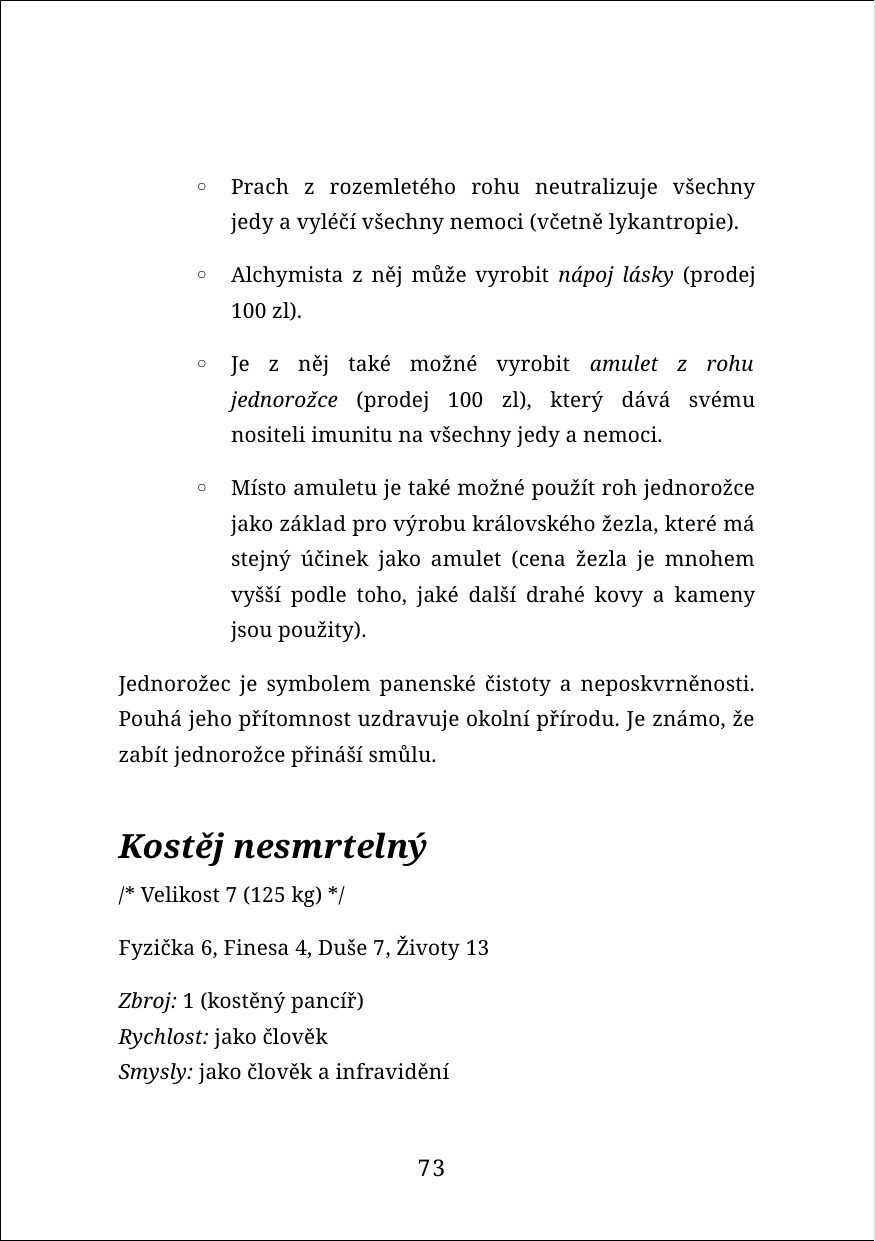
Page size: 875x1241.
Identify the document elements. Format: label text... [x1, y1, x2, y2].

subtitle Kostěj nesmrtelný [118, 823, 756, 868]
list Prach z rozemletého rohu neutralizuje všechny jedy a vyléčí všechny nemoci (včetně lykantropie). [193, 172, 756, 236]
text Zbroj: 1 (kostěný pancíř) [118, 986, 756, 1015]
list Místo amuletu je také možné použít roh jednorožce jako základ pro výrobu královského žezla, které má stejný účinek jako amulet (cena žezla je mnohem vyšší podle toho, jaké další drahé kovy a kameny jsou použity). [193, 473, 756, 644]
list Je z něj také možné vyrobit amulet z rohu jednorožce (prodej 100 zl), který dává svému nositeli imunitu na všechny jedy a nemoci. [193, 349, 756, 449]
text Rychlost: jako člověk [118, 1022, 756, 1050]
text Fyzička 6, Finesa 4, Duše 7, Životy 13 [118, 933, 756, 962]
text Jednorožec je symbolem panenské čistoty a neposkvrněnosti. Pouhá jeho přítomnost uzdravuje okolní přírodu. Je známo, že zabít jednorožce přináší smůlu. [118, 669, 756, 768]
text Smysly: jako člověk a infravidění [118, 1057, 756, 1086]
list Alchymista z něj může vyrobit nápoj lásky (prodej 100 zl). [193, 261, 756, 324]
text /* Velikost 7 (125 kg) */ [118, 880, 756, 908]
